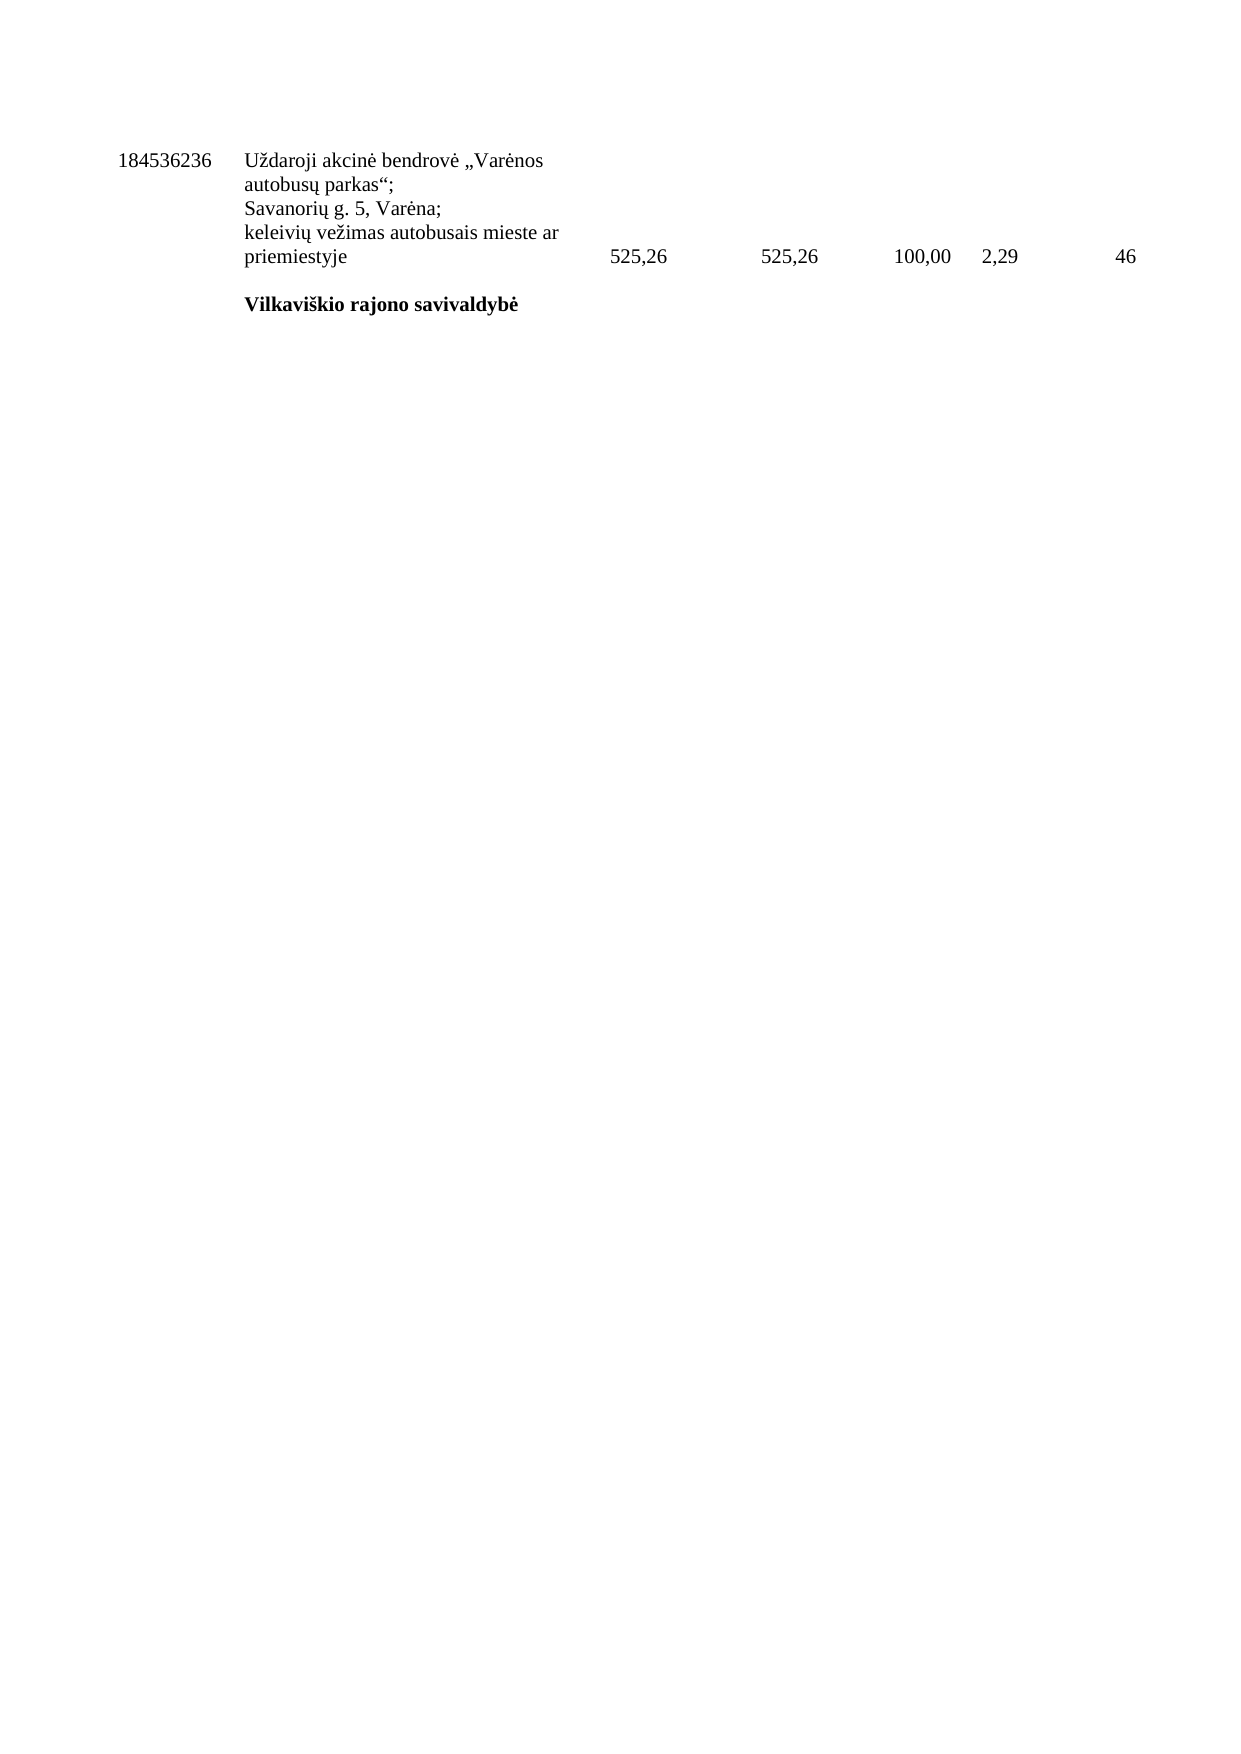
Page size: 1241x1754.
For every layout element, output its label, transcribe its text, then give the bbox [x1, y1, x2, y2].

table_cell 100,00 [883, 148, 970, 268]
table_cell [750, 292, 882, 316]
table_cell [1104, 292, 1198, 316]
table_cell 525,26 [750, 148, 882, 268]
table_cell [883, 292, 970, 316]
table_cell [101, 268, 1198, 292]
table_cell [101, 316, 1198, 340]
table_cell [970, 292, 1104, 316]
table_cell Vilkaviškio rajono savivaldybė [233, 292, 598, 316]
table_cell [101, 292, 233, 316]
table_cell [101, 340, 1198, 364]
table_cell 525,26 [599, 148, 749, 268]
table_cell Uždaroji akcinė bendrovė „Varėnos autobusų parkas“; Savanorių g. 5, Varėna; keleivių vežimas autobusais mieste ar priemiestyje [233, 148, 598, 268]
table_cell 2,29 [970, 148, 1104, 268]
table_cell 184536236 [101, 148, 233, 268]
table_cell 46 [1104, 148, 1198, 268]
table_cell [599, 292, 749, 316]
